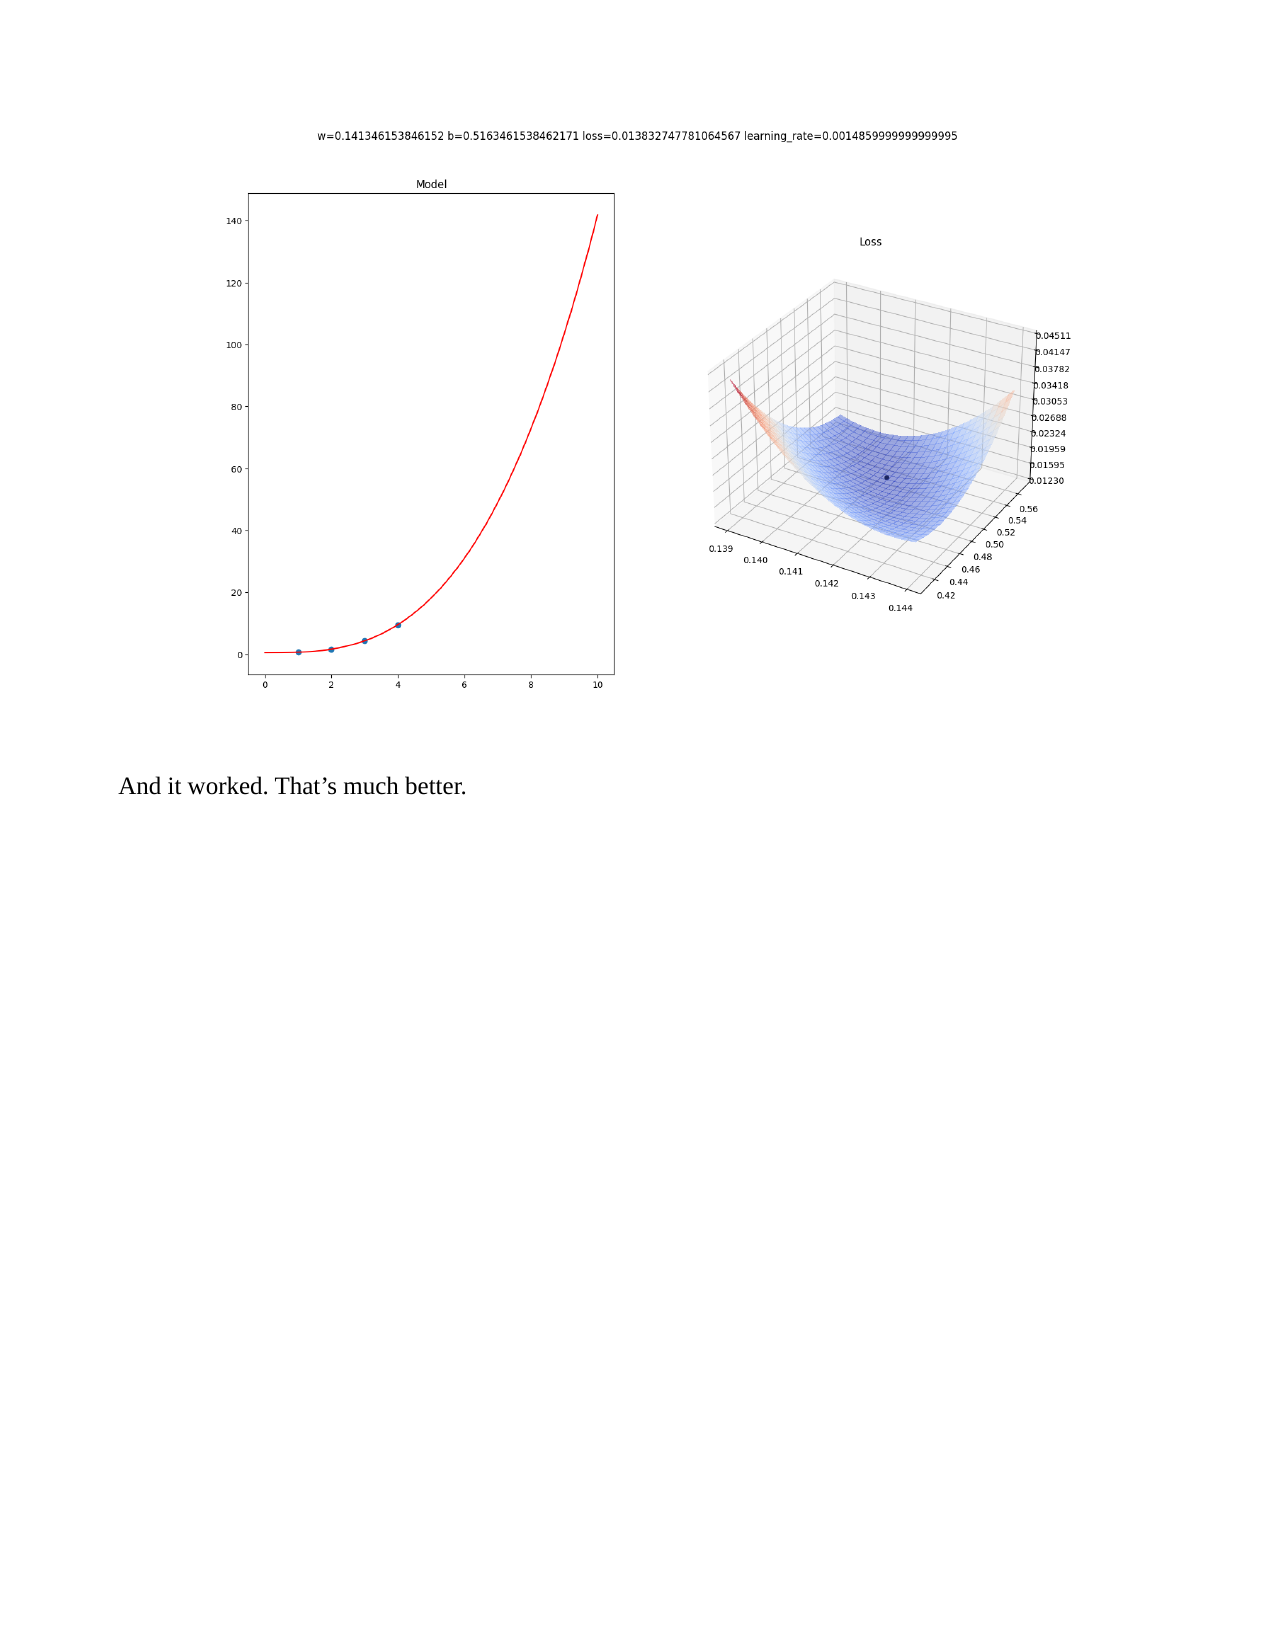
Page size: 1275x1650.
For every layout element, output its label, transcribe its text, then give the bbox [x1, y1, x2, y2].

text And it worked. That’s much better. [118, 771, 1157, 800]
picture [118, 118, 1157, 743]
